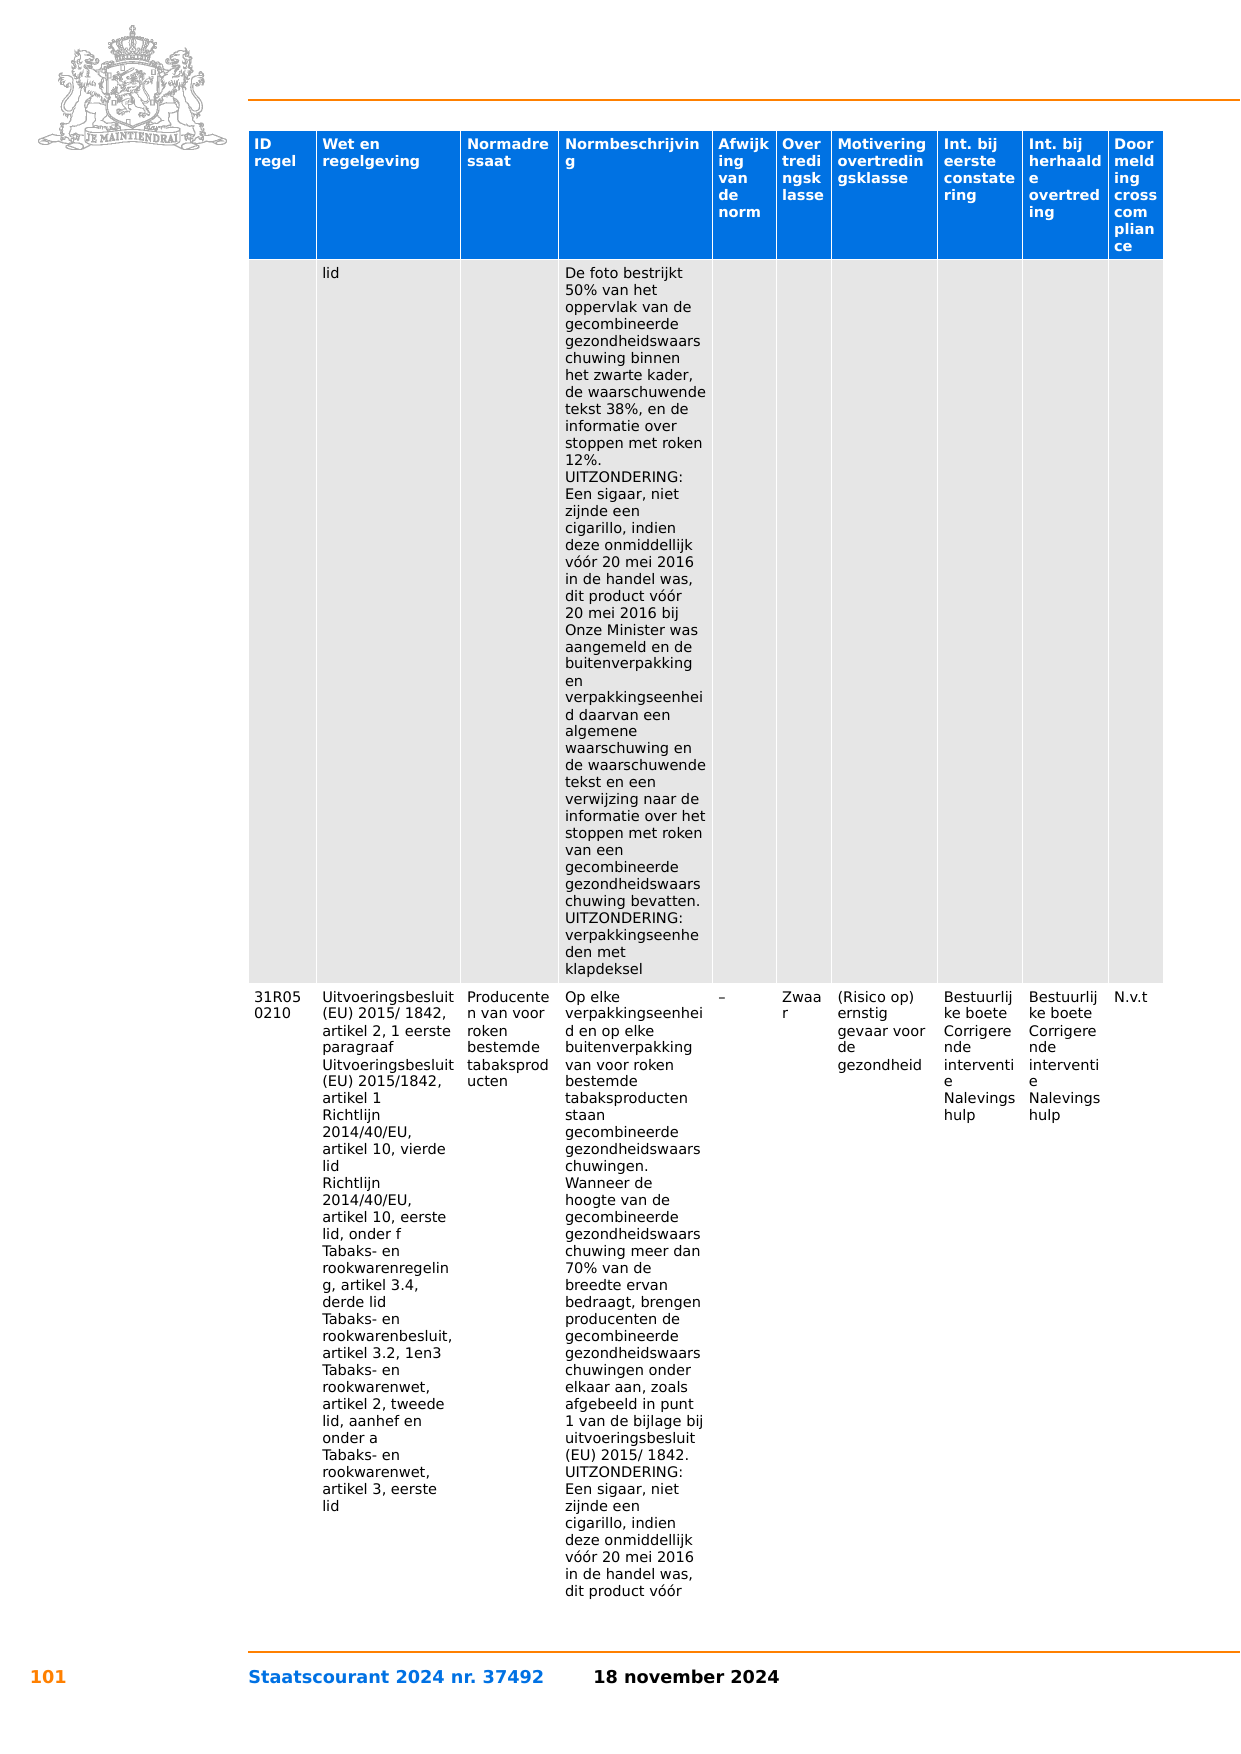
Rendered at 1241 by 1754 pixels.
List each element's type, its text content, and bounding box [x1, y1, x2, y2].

table_header Wet en regelgeving [317, 131, 460, 259]
table_cell [1109, 260, 1163, 983]
table_cell Op elke verpakkingseenheid en op elke buitenverpakking van voor roken bestemde tabaksproducten staan gecombineerde gezondheidswaarschuwingen. Wanneer de hoogte van de gecombineerde gezondheidswaarschuwing meer dan 70% van de breedte ervan bedraagt, brengen producenten de gecombineerde gezondheidswaarschuwingen onder elkaar aan, zoals afgebeeld in punt 1 van de bijlage bij uitvoeringsbesluit (EU) 2015/ 1842. UITZONDERING: Een sigaar, niet zijnde een cigarillo, indien deze onmiddellijk vóór 20 mei 2016 in de handel was, dit product vóór [559, 984, 712, 1604]
table_header Overtredingsklasse [777, 131, 831, 259]
table_cell – [713, 984, 776, 1604]
table_header Motivering overtredingsklasse [832, 131, 937, 259]
table_cell [1023, 260, 1108, 983]
table_cell Zwaar [777, 984, 831, 1604]
table_cell [777, 260, 831, 983]
table_cell Producenten van voor roken bestemde tabaksproducten [461, 984, 558, 1604]
table_cell (Risico op) ernstig gevaar voor de gezondheid [832, 984, 937, 1604]
table_cell [832, 260, 937, 983]
table_cell Bestuurlijke boete Corrigerende interventie Nalevingshulp [938, 984, 1022, 1604]
picture [38, 25, 227, 150]
table_cell lid [317, 260, 460, 983]
table_cell Uitvoeringsbesluit (EU) 2015/ 1842, artikel 2, 1 eerste paragraaf Uitvoeringsbesluit (EU) 2015/1842, artikel 1 Richtlijn 2014/40/EU, artikel 10, vierde lid Richtlijn 2014/40/EU, artikel 10, eerste lid, onder f Tabaks- en rookwarenregeling, artikel 3.4, derde lid Tabaks- en rookwarenbesluit, artikel 3.2, 1en3 Tabaks- en rookwarenwet, artikel 2, tweede lid, aanhef en onder a Tabaks- en rookwarenwet, artikel 3, eerste lid [317, 984, 460, 1604]
table_cell Bestuurlijke boete Corrigerende interventie Nalevingshulp [1023, 984, 1108, 1604]
table_cell De foto bestrijkt 50% van het oppervlak van de gecombineerde gezondheidswaarschuwing binnen het zwarte kader, de waarschuwende tekst 38%, en de informatie over stoppen met roken 12%. UITZONDERING: Een sigaar, niet zijnde een cigarillo, indien deze onmiddellijk vóór 20 mei 2016 in de handel was, dit product vóór 20 mei 2016 bij Onze Minister was aangemeld en de buitenverpakking en verpakkingseenheid daarvan een algemene waarschuwing en de waarschuwende tekst en een verwijzing naar de informatie over het stoppen met roken van een gecombineerde gezondheidswaarschuwing bevatten. UITZONDERING: verpakkingseenheden met klapdeksel [559, 260, 712, 983]
table_header Normadressaat [461, 131, 558, 259]
table_header Int. bij herhaalde overtreding [1023, 131, 1108, 259]
table_header Doormelding cross compliance [1109, 131, 1163, 259]
table_header Afwijking van de norm [713, 131, 776, 259]
table_header Normbeschrijving [559, 131, 712, 259]
table_cell [249, 260, 316, 983]
table_header Int. bij eerste constatering [938, 131, 1022, 259]
table_cell 31R050210 [249, 984, 316, 1604]
table_header ID regel [249, 131, 316, 259]
table_cell [461, 260, 558, 983]
table_cell [938, 260, 1022, 983]
table_cell [713, 260, 776, 983]
table_cell N.v.t [1109, 984, 1163, 1604]
